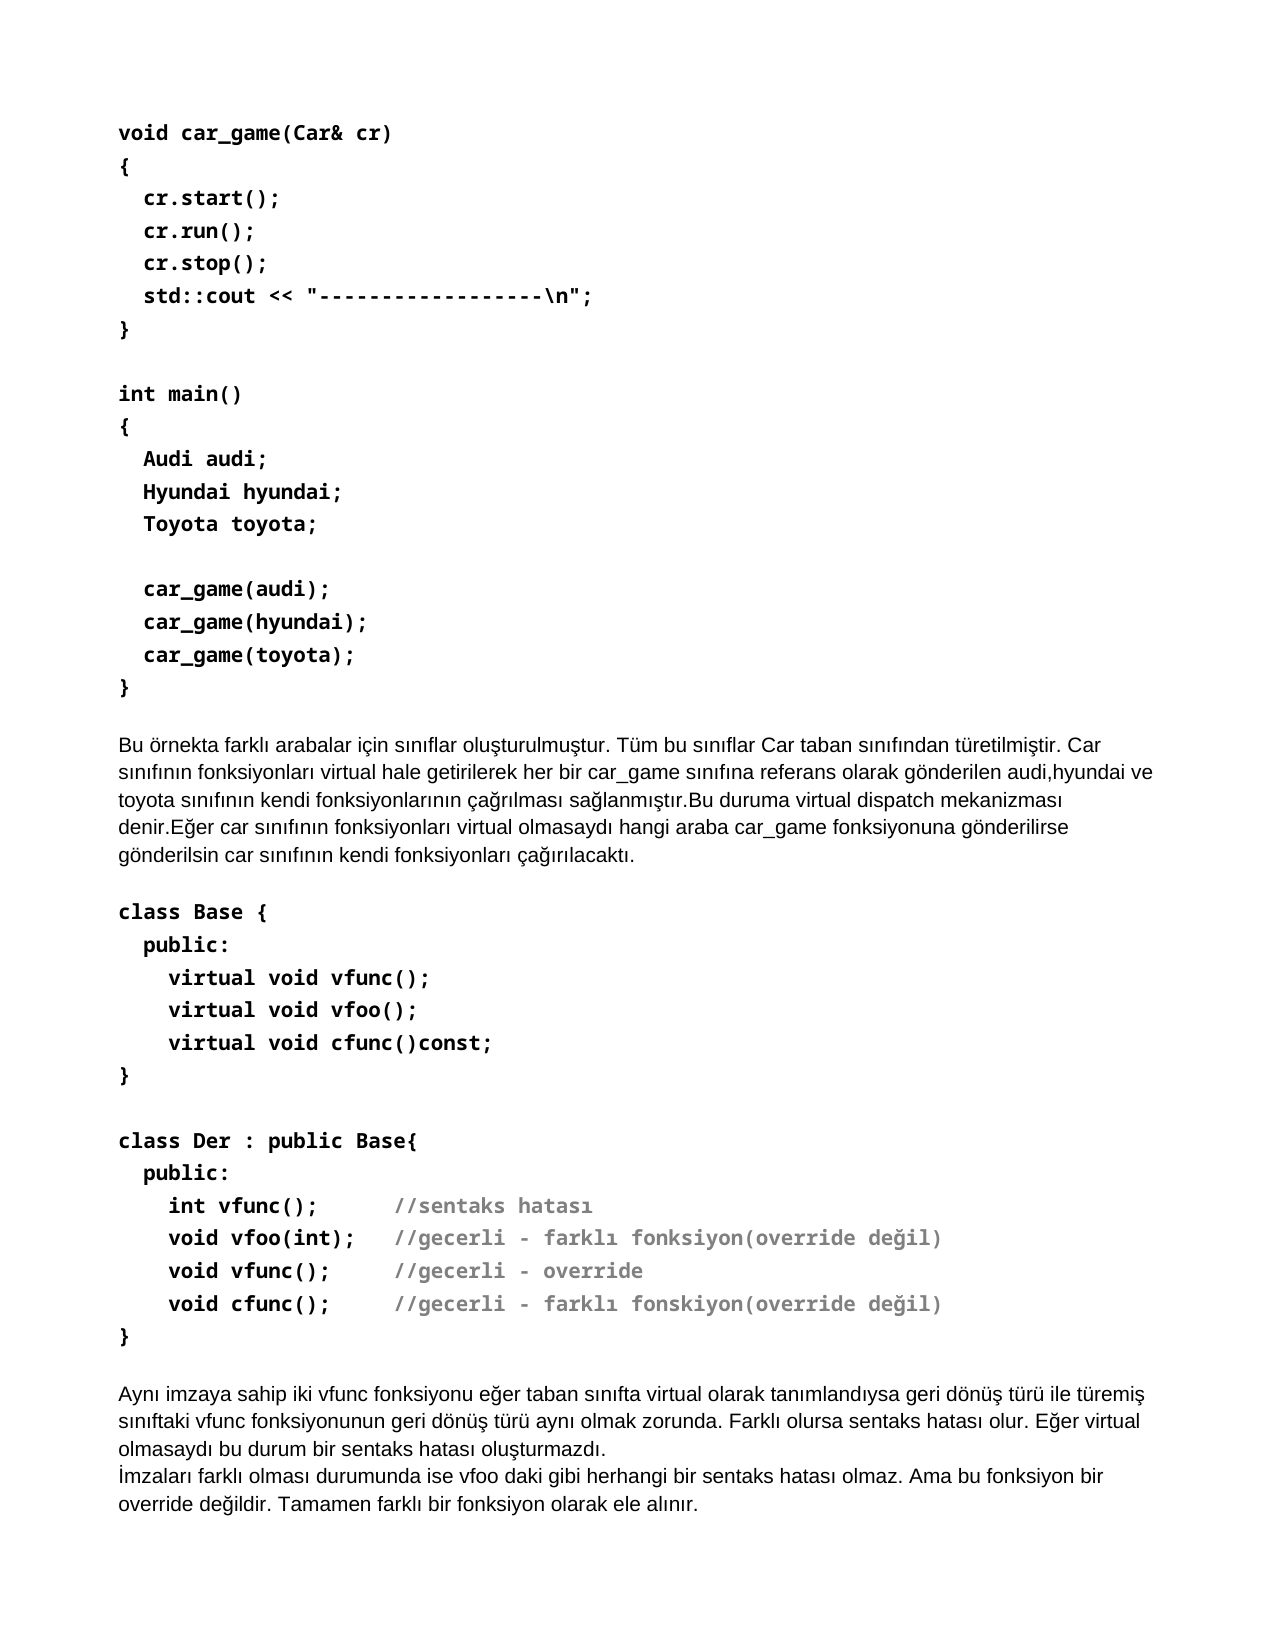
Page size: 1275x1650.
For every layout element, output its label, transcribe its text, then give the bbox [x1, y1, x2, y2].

text cr.start(); [118, 183, 1157, 212]
text virtual void vfunc(); [118, 963, 1157, 991]
text { [118, 412, 1157, 440]
text car_game(audi); [118, 574, 1157, 603]
text std::cout << "------------------\n"; [118, 281, 1157, 309]
text car_game(toyota); [118, 640, 1157, 668]
text { [118, 151, 1157, 179]
text virtual void cfunc()const; [118, 1028, 1157, 1056]
text } [118, 314, 1157, 342]
text public: [118, 930, 1157, 958]
text int vfunc(); //sentaks hatası [118, 1191, 1157, 1219]
text Toyota toyota; [118, 509, 1157, 538]
text public: [118, 1158, 1157, 1187]
text class Base { [118, 897, 1157, 926]
text void vfunc(); //gecerli - override [118, 1256, 1157, 1284]
text void vfoo(int); //gecerli - farklı fonksiyon(override değil) [118, 1223, 1157, 1252]
text void car_game(Car& cr) [118, 118, 1157, 147]
text car_game(hyundai); [118, 607, 1157, 636]
text } [118, 1321, 1157, 1350]
text cr.run(); [118, 216, 1157, 244]
text } [118, 1061, 1157, 1089]
text Audi audi; [118, 444, 1157, 473]
text int main() [118, 379, 1157, 407]
text void cfunc(); //gecerli - farklı fonskiyon(override değil) [118, 1289, 1157, 1317]
text Bu örnekta farklı arabalar için sınıflar oluşturulmuştur. Tüm bu sınıflar Car taban sınıfından türetilmiştir. Car sınıfının fonksiyonları virtual hale getirilerek her bir car_game sınıfına referans olarak gönderilen audi,hyundai ve toyota sınıfının kendi fonksiyonlarının çağrılması sağlanmıştır.Bu duruma virtual dispatch mekanizması denir.Eğer car sınıfının fonksiyonları virtual olmasaydı hangi araba car_game fonksiyonuna gönderilirse gönderilsin car sınıfının kendi fonksiyonları çağırılacaktı. [118, 732, 1157, 866]
text virtual void vfoo(); [118, 995, 1157, 1024]
text } [118, 672, 1157, 701]
text class Der : public Base{ [118, 1126, 1157, 1154]
text Aynı imzaya sahip iki vfunc fonksiyonu eğer taban sınıfta virtual olarak tanımlandıysa geri dönüş türü ile türemiş sınıftaki vfunc fonksiyonunun geri dönüş türü aynı olmak zorunda. Farklı olursa sentaks hatası olur. Eğer virtual olmasaydı bu durum bir sentaks hatası oluşturmazdı. [118, 1381, 1157, 1460]
text Hyundai hyundai; [118, 477, 1157, 505]
text İmzaları farklı olması durumunda ise vfoo daki gibi herhangi bir sentaks hatası olmaz. Ama bu fonksiyon bir override değildir. Tamamen farklı bir fonksiyon olarak ele alınır. [118, 1464, 1157, 1515]
text cr.stop(); [118, 248, 1157, 277]
